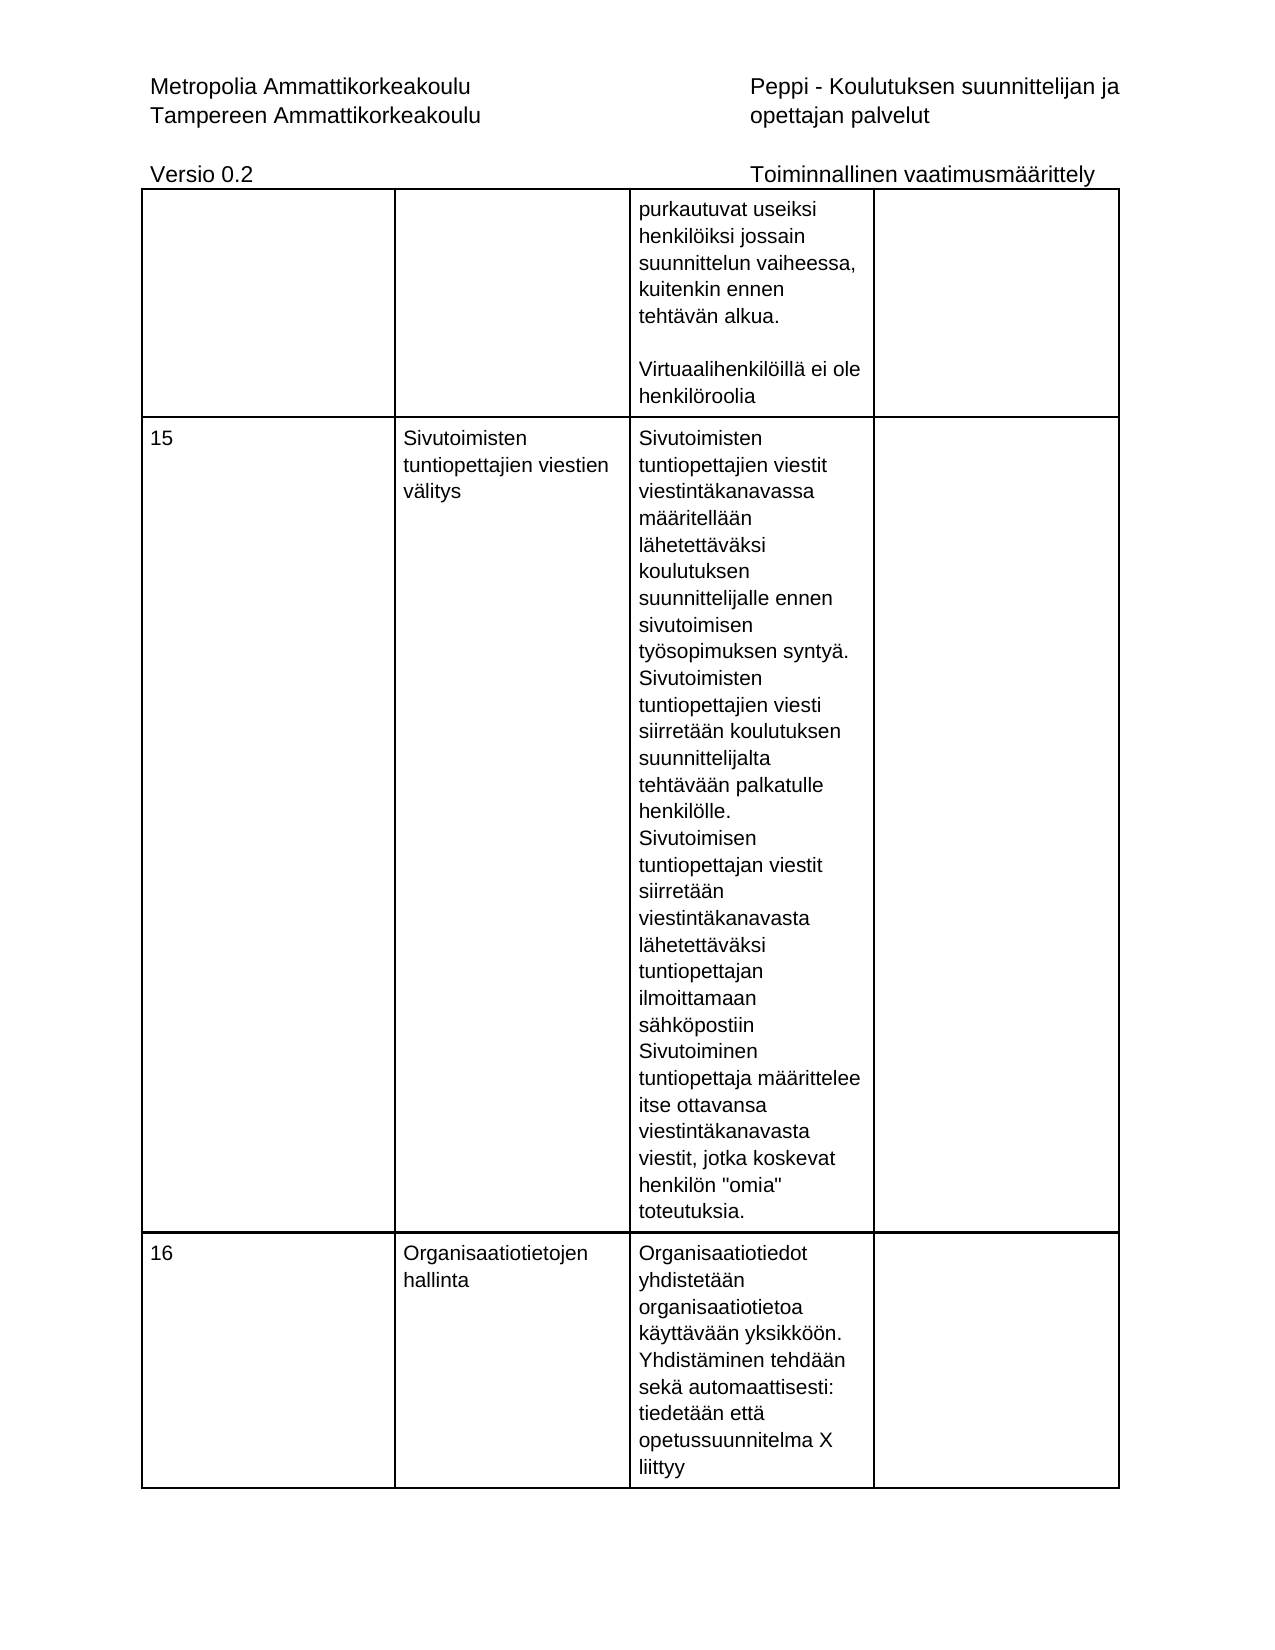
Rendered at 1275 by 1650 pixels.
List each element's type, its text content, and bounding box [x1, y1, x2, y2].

table_cell Organisaatiotietojen hallinta [396, 1234, 629, 1487]
table_cell [143, 190, 394, 416]
table_cell purkautuvat useiksi henkilöiksi jossain suunnittelun vaiheessa, kuitenkin ennen tehtävän alkua. Virtuaalihenkilöillä ei ole henkilöroolia [631, 190, 873, 416]
table_cell [396, 190, 629, 416]
table_cell [875, 190, 1118, 416]
table_cell Sivutoimisten tuntiopettajien viestien välitys [396, 418, 629, 1231]
table_cell [875, 418, 1118, 1231]
table_cell Organisaatiotiedot yhdistetään organisaatiotietoa käyttävään yksikköön. Yhdistäminen tehdään sekä automaattisesti: tiedetään että opetussuunnitelma X liittyy [631, 1234, 873, 1487]
table_cell 15 [143, 418, 394, 1231]
table_cell 16 [143, 1234, 394, 1487]
table_cell Sivutoimisten tuntiopettajien viestit viestintäkanavassa määritellään lähetettäväksi koulutuksen suunnittelijalle ennen sivutoimisen työsopimuksen syntyä. Sivutoimisten tuntiopettajien viesti siirretään koulutuksen suunnittelijalta tehtävään palkatulle henkilölle. Sivutoimisen tuntiopettajan viestit siirretään viestintäkanavasta lähetettäväksi tuntiopettajan ilmoittamaan sähköpostiin Sivutoiminen tuntiopettaja määrittelee itse ottavansa viestintäkanavasta viestit, jotka koskevat henkilön "omia" toteutuksia. [631, 418, 873, 1231]
table_cell [875, 1234, 1118, 1487]
